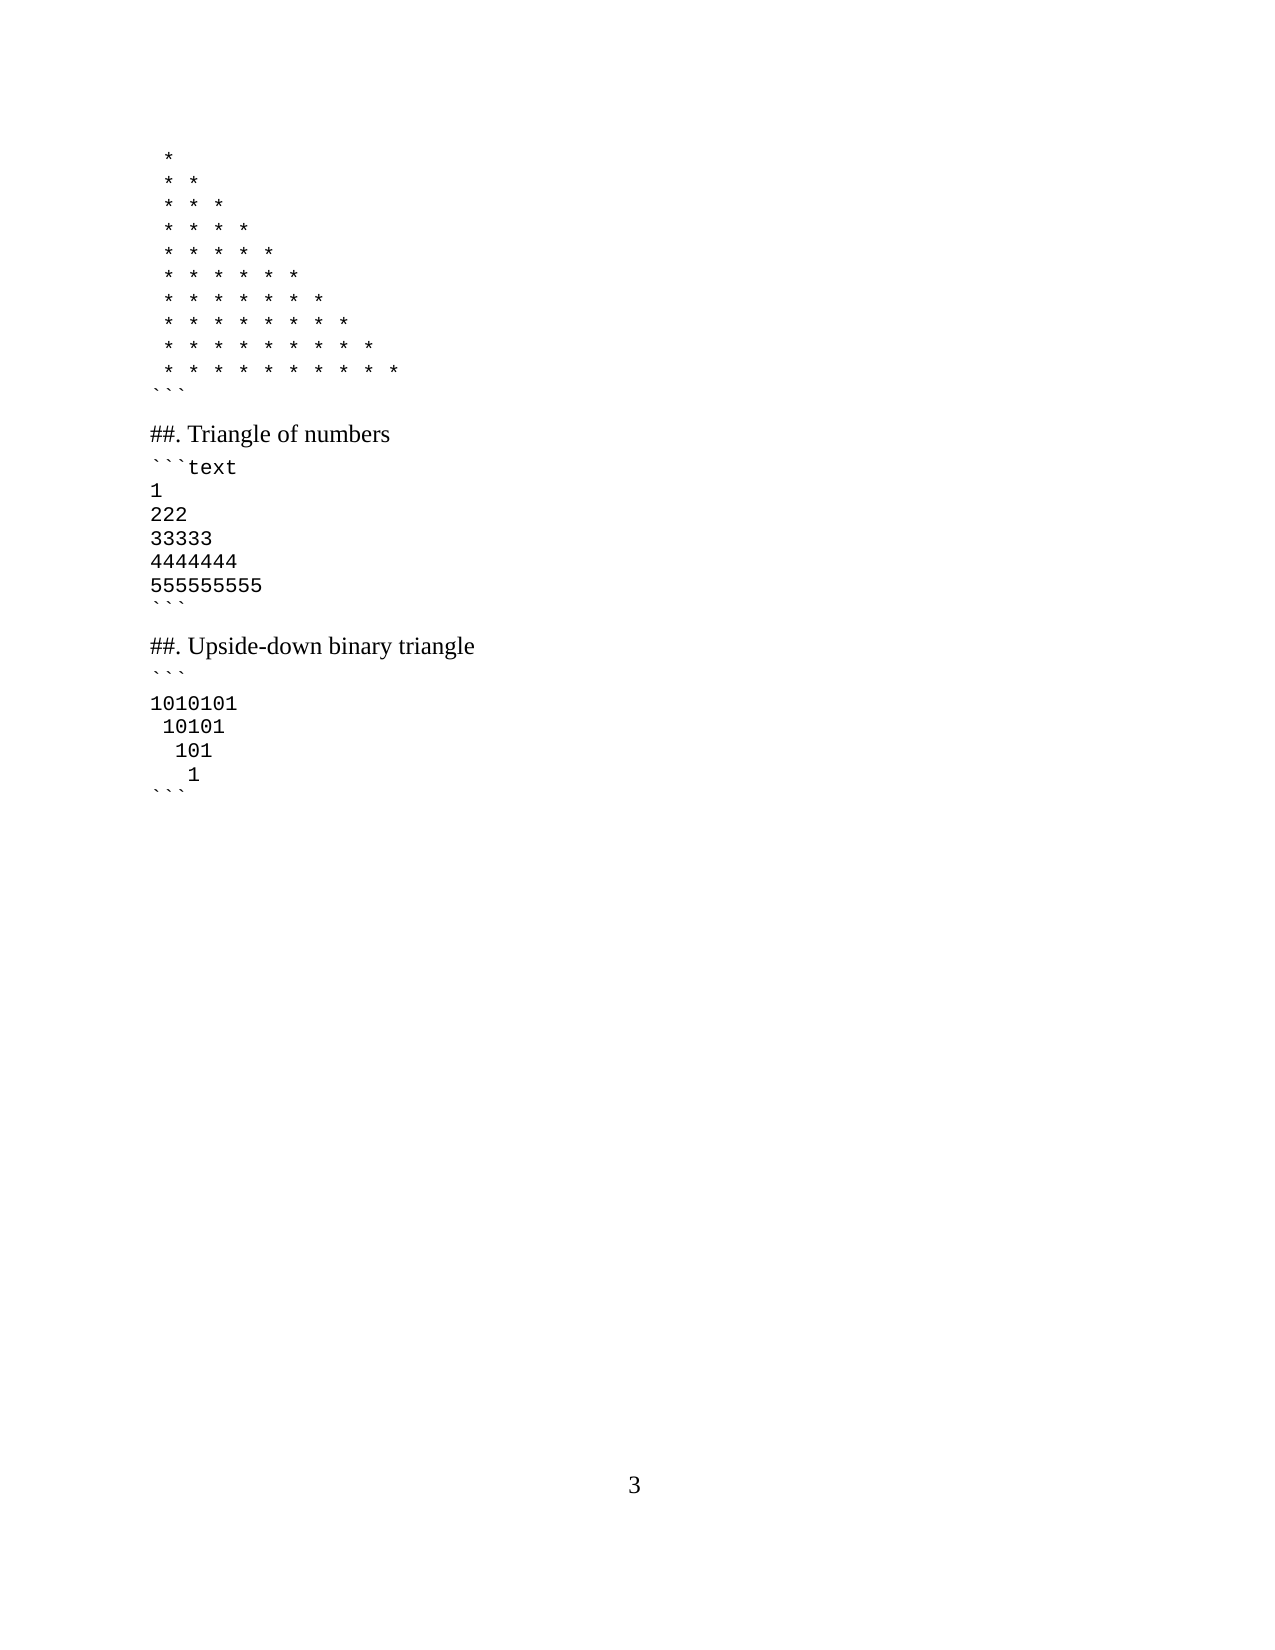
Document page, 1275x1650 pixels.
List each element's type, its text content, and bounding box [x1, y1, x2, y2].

text ``` [150, 386, 1125, 410]
text * * * * [150, 221, 1125, 244]
text * [150, 150, 1125, 174]
text 101 [150, 740, 1125, 763]
text 33333 [150, 528, 1125, 551]
text 222 [150, 504, 1125, 528]
text ```text [150, 457, 1125, 480]
text 4444444 [150, 551, 1125, 575]
text 1 [150, 763, 1125, 787]
text 1 [150, 480, 1125, 504]
text * * * * * * [150, 268, 1125, 292]
text * * * * * * * * * [150, 339, 1125, 363]
text * * * * * [150, 244, 1125, 268]
text ``` [150, 787, 1125, 811]
text 10101 [150, 716, 1125, 740]
text ``` [150, 599, 1125, 622]
text * * * * * * * * [150, 316, 1125, 339]
text * * * [150, 197, 1125, 221]
text * * * * * * * [150, 292, 1125, 316]
text * * [150, 174, 1125, 197]
text ##. Upside-down binary triangle [150, 631, 1125, 660]
text 555555555 [150, 575, 1125, 599]
text 1010101 [150, 693, 1125, 716]
text ##. Triangle of numbers [150, 419, 1125, 448]
text * * * * * * * * * * [150, 363, 1125, 386]
text ``` [150, 669, 1125, 693]
